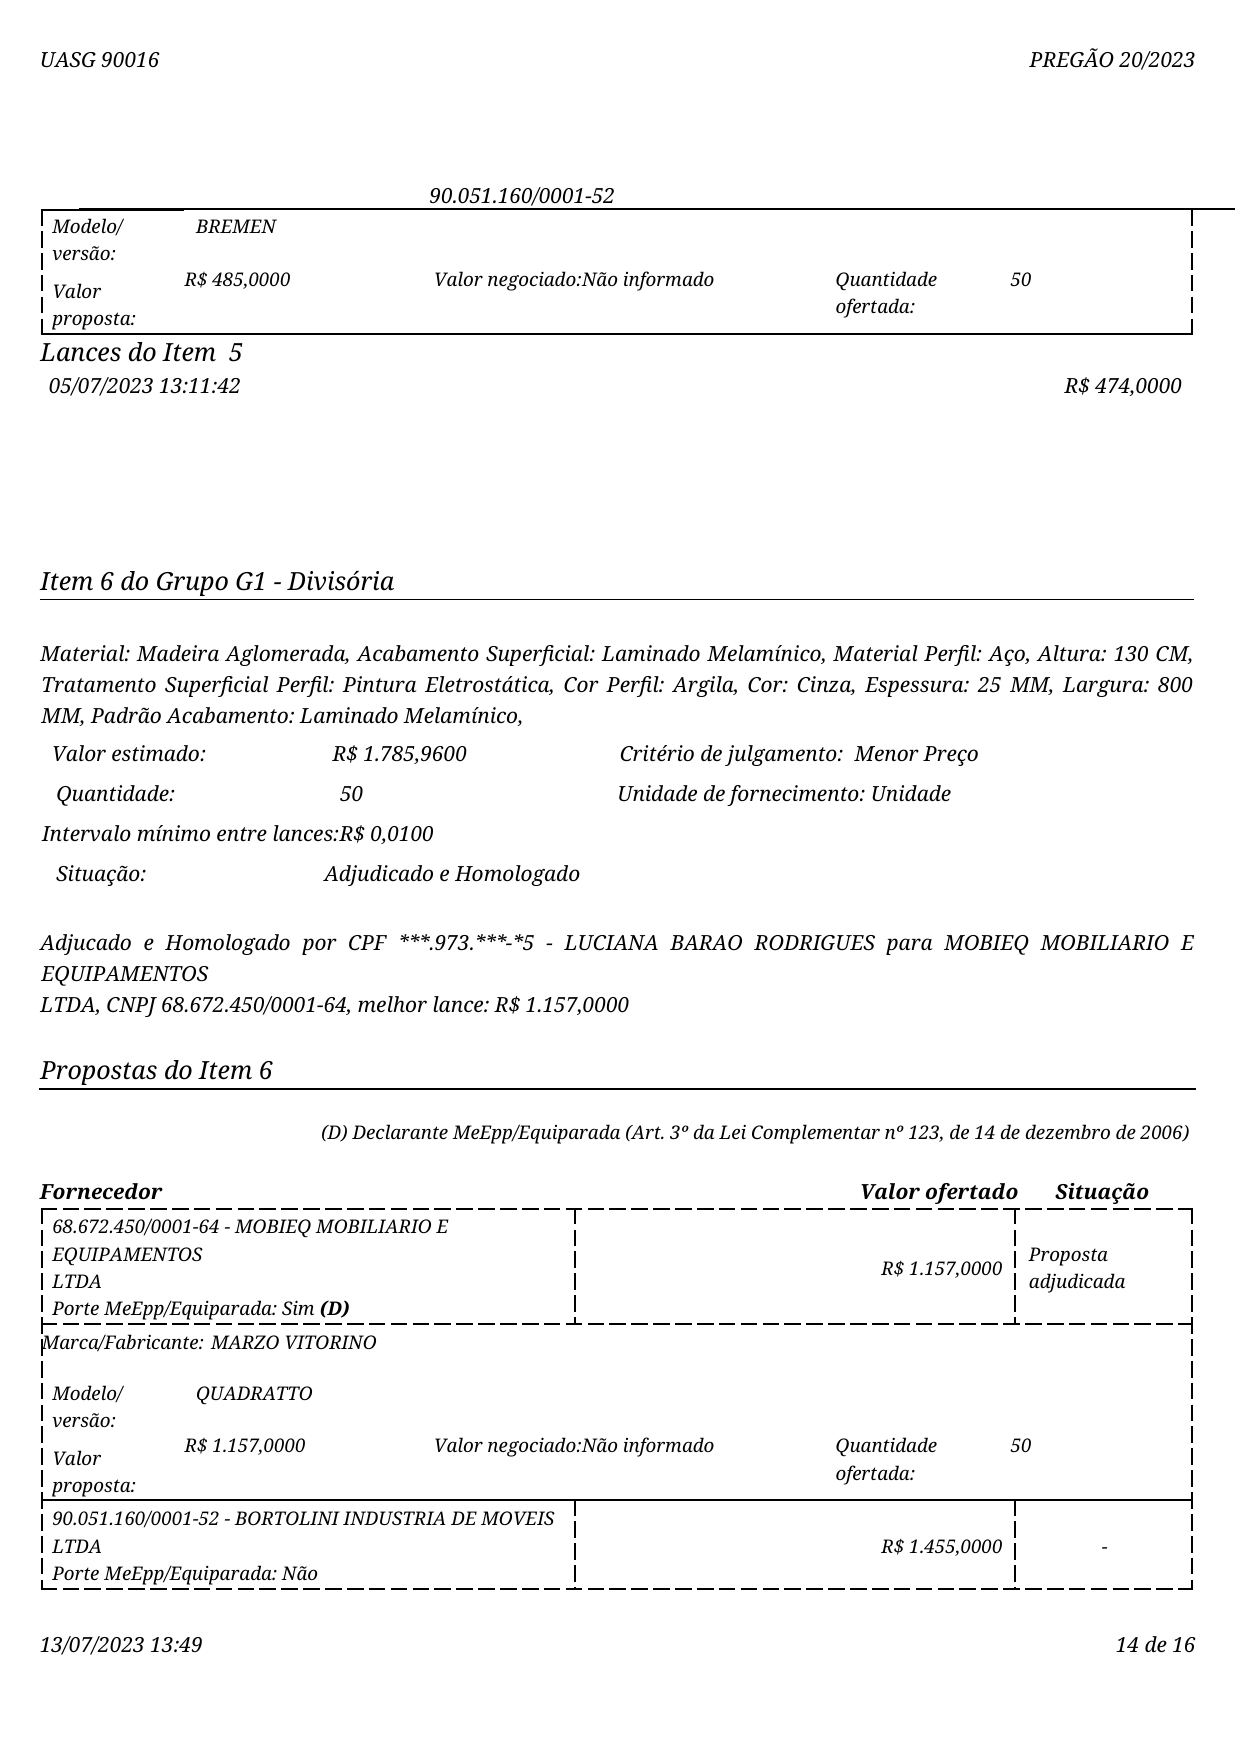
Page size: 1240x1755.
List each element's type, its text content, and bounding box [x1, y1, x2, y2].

table_cell 50 [1000, 1426, 1192, 1499]
text Item 6 do Grupo G1 - Divisória [40, 563, 1198, 597]
table_cell Quantidade ofertada: [835, 1426, 1000, 1499]
table_cell Modelo/versão: Valor proposta: [42, 211, 184, 333]
table_cell [575, 1501, 835, 1587]
text Adjucado e Homologado por CPF ***.973.***-*5 - LUCIANA BARAO RODRIGUES para MOBIEQ MOBILIARIO E EQUIPAMENTOS [40, 928, 1197, 987]
table_header [575, 1208, 835, 1323]
table_cell QUADRATTO [184, 1376, 835, 1426]
table_cell R$ 1.157,0000 Valor negociado: Não informado [184, 1426, 835, 1499]
table_header 68.672.450/0001-64 - MOBIEQ MOBILIARIO E EQUIPAMENTOS LTDA Porte MeEpp/Equiparada: Sim (D) [42, 1208, 575, 1323]
table_cell Marca/Fabricante: MARZO VITORINO [42, 1323, 835, 1376]
table_header R$ 1.157,0000 [835, 1208, 1014, 1323]
text Intervalo mínimo entre lances: R$ 0,0100 [39, 819, 1198, 848]
text LTDA, CNPJ 68.672.450/0001-64, melhor lance: R$ 1.157,0000 [40, 990, 1197, 1019]
table_cell [835, 210, 1192, 260]
text Valor estimado: R$ 1.785,9600 Critério de julgamento: Menor Preço [39, 739, 1198, 767]
subtitle Fornecedor Valor ofertado Situação [39, 1177, 1198, 1205]
text (D) Declarante MeEpp/Equiparada (Art. 3º da Lei Complementar nº 123, de 14 de dezembro de 2006) [39, 1119, 1191, 1145]
table_header Proposta adjudicada [1015, 1208, 1192, 1323]
text Situação: Adjudicado e Homologado [39, 859, 1198, 888]
table_cell 50 [1000, 260, 1192, 333]
table_cell R$ 485,0000 Valor negociado: Não informado [184, 260, 835, 333]
text Quantidade: 50 Unidade de fornecimento: Unidade [39, 779, 1198, 807]
text Material: Madeira Aglomerada, Acabamento Superficial: Laminado Melamínico, Material Perfil: Aço, Altura: 130 CM, Tratamento Superficial Perfil: Pintura Eletrostática, Cor Perfil: Argila, Cor: Cinza, Espessura: 25 MM, Largura: 800 MM, Padrão Acabamento: Laminado Melamínico, [40, 639, 1197, 730]
table_cell R$ 1.455,0000 [835, 1501, 1014, 1587]
table_cell - [1015, 1501, 1192, 1587]
table_cell [835, 1323, 1192, 1376]
text Lances do Item 5 [40, 335, 1198, 369]
table_cell 90.051.160/0001-52 - BORTOLINI INDUSTRIA DE MOVEIS LTDA Porte MeEpp/Equiparada: Não [42, 1501, 575, 1587]
text 05/07/2023 13:11:42 R$ 474,0000 [39, 371, 1198, 400]
table_cell [835, 1376, 1192, 1426]
table_cell Modelo/versão: Valor proposta: [42, 1376, 184, 1499]
table_cell BREMEN [184, 210, 835, 260]
table_cell Quantidade ofertada: [835, 260, 1000, 333]
text Propostas do Item 6 [40, 1053, 1198, 1087]
